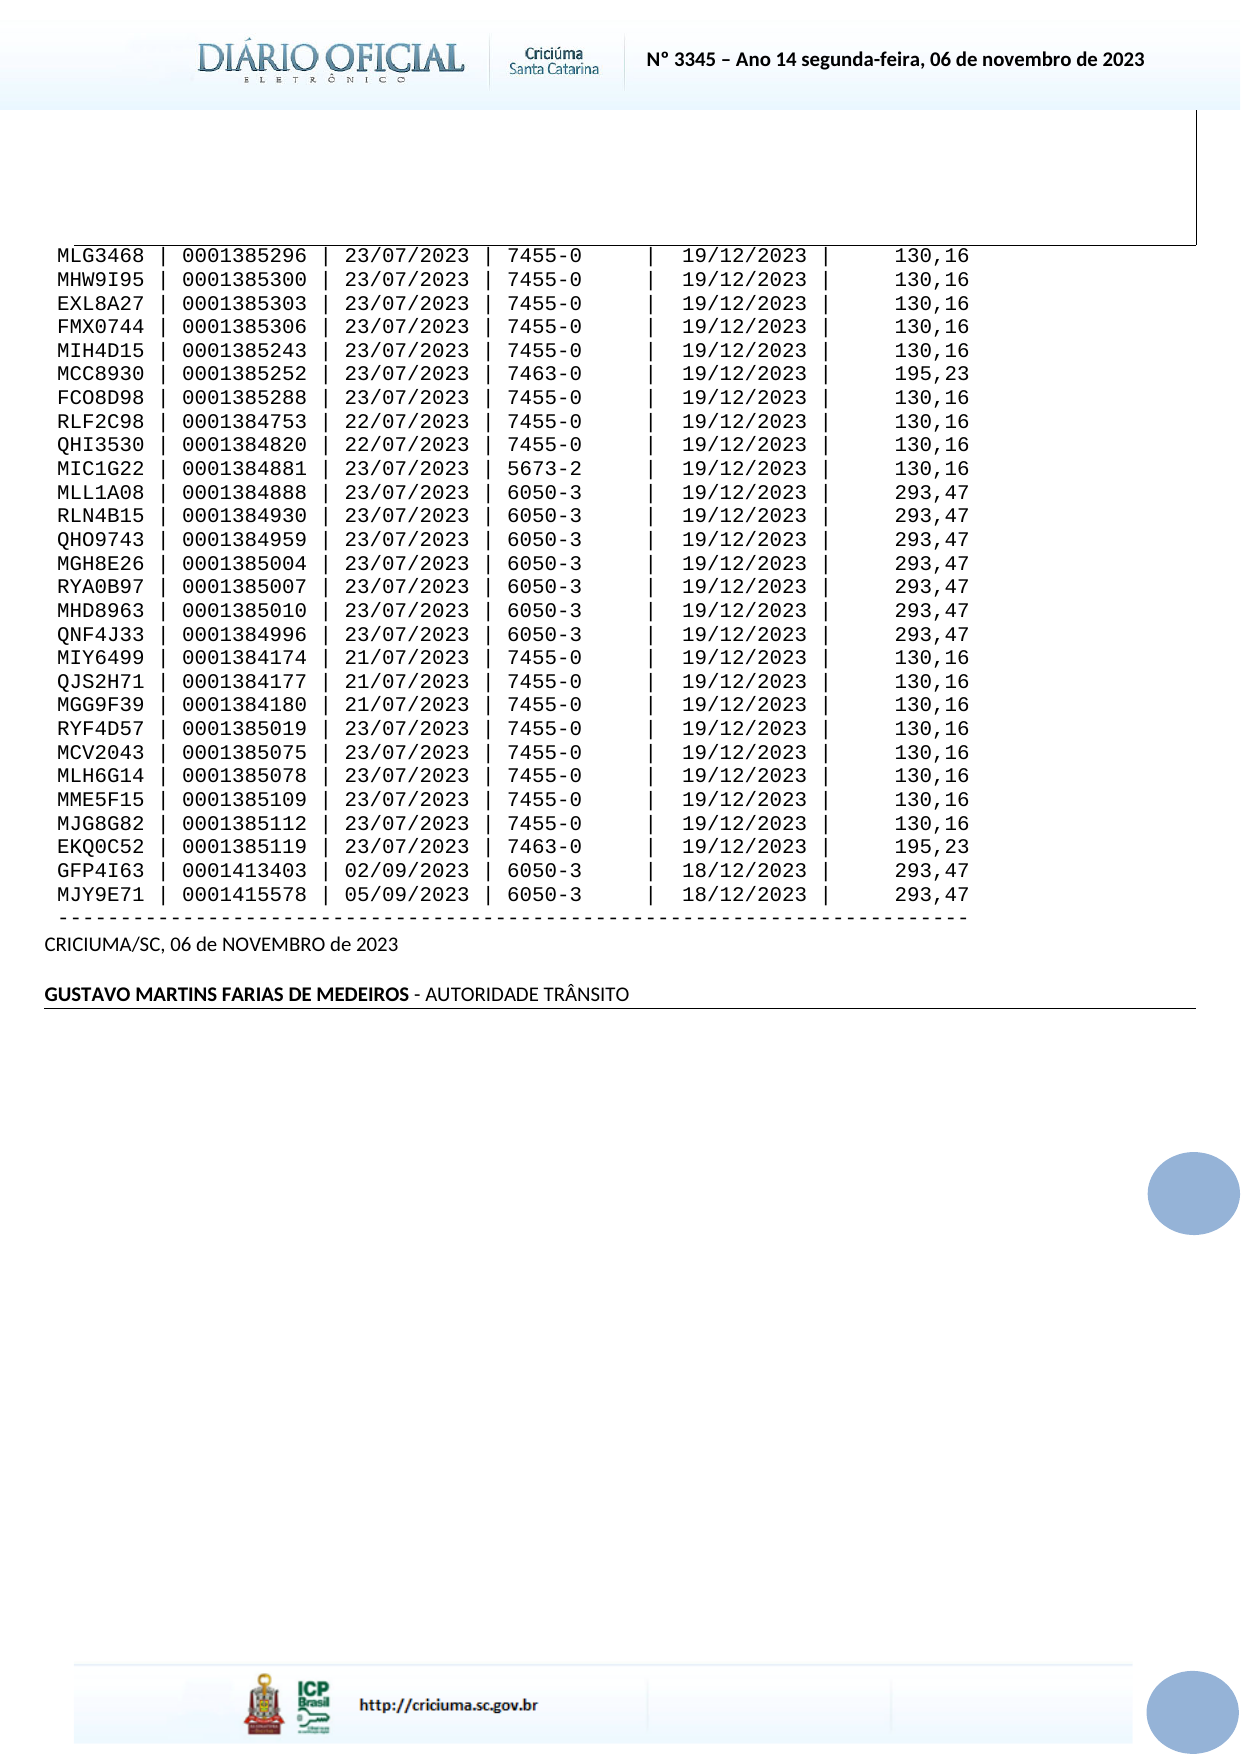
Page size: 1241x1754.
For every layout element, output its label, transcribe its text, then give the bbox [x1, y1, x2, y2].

text QNF4J33 | 0001384996 | 23/07/2023 | 6050-3 | 19/12/2023 | 293,47 [44, 623, 1196, 647]
text MLH6G14 | 0001385078 | 23/07/2023 | 7455-0 | 19/12/2023 | 130,16 [44, 765, 1196, 789]
text RLN4B15 | 0001384930 | 23/07/2023 | 6050-3 | 19/12/2023 | 293,47 [44, 505, 1196, 529]
text RLF2C98 | 0001384753 | 22/07/2023 | 7455-0 | 19/12/2023 | 130,16 [44, 411, 1196, 434]
text GFP4I63 | 0001413403 | 02/09/2023 | 6050-3 | 18/12/2023 | 293,47 [44, 860, 1196, 884]
text MCC8930 | 0001385252 | 23/07/2023 | 7463-0 | 19/12/2023 | 195,23 [44, 363, 1196, 387]
text MIY6499 | 0001384174 | 21/07/2023 | 7455-0 | 19/12/2023 | 130,16 [44, 647, 1196, 671]
text MGH8E26 | 0001385004 | 23/07/2023 | 6050-3 | 19/12/2023 | 293,47 [44, 553, 1196, 576]
text MGG9F39 | 0001384180 | 21/07/2023 | 7455-0 | 19/12/2023 | 130,16 [44, 694, 1196, 718]
text MJG8G82 | 0001385112 | 23/07/2023 | 7455-0 | 19/12/2023 | 130,16 [44, 813, 1196, 836]
text QHO9743 | 0001384959 | 23/07/2023 | 6050-3 | 19/12/2023 | 293,47 [44, 529, 1196, 553]
text MLG3468 | 0001385296 | 23/07/2023 | 7455-0 | 19/12/2023 | 130,16 [44, 245, 1196, 269]
text CRICIUMA/SC, 06 de NOVEMBRO de 2023 [44, 931, 1196, 957]
text GUSTAVO MARTINS FARIAS DE MEDEIROS - AUTORIDADE TRÂNSITO [44, 981, 1196, 1008]
text MHW9I95 | 0001385300 | 23/07/2023 | 7455-0 | 19/12/2023 | 130,16 [44, 269, 1196, 292]
text QJS2H71 | 0001384177 | 21/07/2023 | 7455-0 | 19/12/2023 | 130,16 [44, 671, 1196, 694]
text EKQ0C52 | 0001385119 | 23/07/2023 | 7463-0 | 19/12/2023 | 195,23 [44, 836, 1196, 860]
text MJY9E71 | 0001415578 | 05/09/2023 | 6050-3 | 18/12/2023 | 293,47 [44, 884, 1196, 907]
text MLL1A08 | 0001384888 | 23/07/2023 | 6050-3 | 19/12/2023 | 293,47 [44, 482, 1196, 505]
text MCV2043 | 0001385075 | 23/07/2023 | 7455-0 | 19/12/2023 | 130,16 [44, 742, 1196, 765]
text MME5F15 | 0001385109 | 23/07/2023 | 7455-0 | 19/12/2023 | 130,16 [44, 789, 1196, 813]
text FCO8D98 | 0001385288 | 23/07/2023 | 7455-0 | 19/12/2023 | 130,16 [44, 387, 1196, 411]
text FMX0744 | 0001385306 | 23/07/2023 | 7455-0 | 19/12/2023 | 130,16 [44, 316, 1196, 340]
text MHD8963 | 0001385010 | 23/07/2023 | 6050-3 | 19/12/2023 | 293,47 [44, 600, 1196, 623]
text MIC1G22 | 0001384881 | 23/07/2023 | 5673-2 | 19/12/2023 | 130,16 [44, 458, 1196, 482]
text MIH4D15 | 0001385243 | 23/07/2023 | 7455-0 | 19/12/2023 | 130,16 [44, 340, 1196, 363]
text EXL8A27 | 0001385303 | 23/07/2023 | 7455-0 | 19/12/2023 | 130,16 [44, 292, 1196, 316]
text ------------------------------------------------------------------------- [44, 907, 1196, 931]
text RYF4D57 | 0001385019 | 23/07/2023 | 7455-0 | 19/12/2023 | 130,16 [44, 718, 1196, 742]
text QHI3530 | 0001384820 | 22/07/2023 | 7455-0 | 19/12/2023 | 130,16 [44, 434, 1196, 458]
text RYA0B97 | 0001385007 | 23/07/2023 | 6050-3 | 19/12/2023 | 293,47 [44, 576, 1196, 600]
